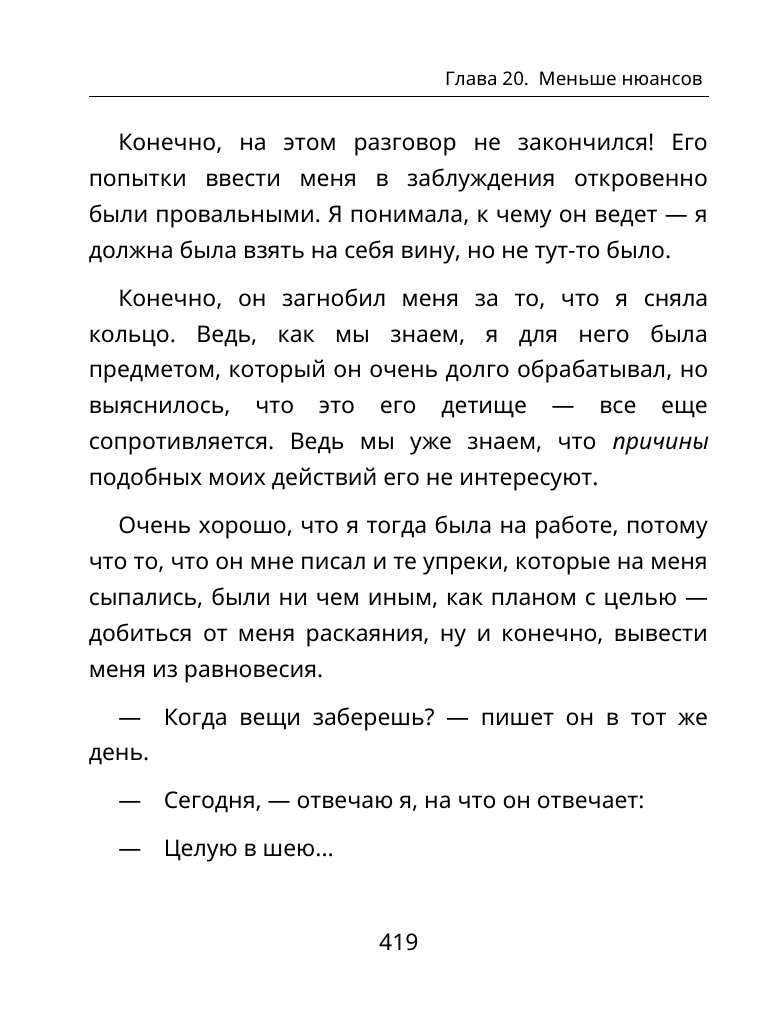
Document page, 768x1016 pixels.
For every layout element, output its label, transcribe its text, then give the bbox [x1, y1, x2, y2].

list Целую в шею... [88, 832, 709, 863]
list Когда вещи заберешь? — пишет он в тот же день. [88, 700, 709, 768]
text Конечно, на этом разговор не закончился! Его попытки ввести меня в заблуждения откровенно были провальными. Я понимала, к чему он ведет — я должна была взять на себя вину, но не тут-то было. [88, 126, 709, 265]
list Сегодня, — отвечаю я, на что он отвечает: [88, 784, 709, 815]
text Конечно, он загнобил меня за то, что я сняла кольцо. Ведь, как мы знаем, я для него была предметом, который он очень долго обрабатывал, но выяснилось, что это его детище — все еще сопротивляется. Ведь мы уже знаем, что причины подобных моих действий его не интересуют. [88, 282, 709, 492]
text Очень хорошо, что я тогда была на работе, потому что то, что он мне писал и те упреки, которые на меня сыпались, были ни чем иным, как планом с целью — добиться от меня раскаяния, ну и конечно, вывести меня из равновесия. [88, 509, 709, 684]
